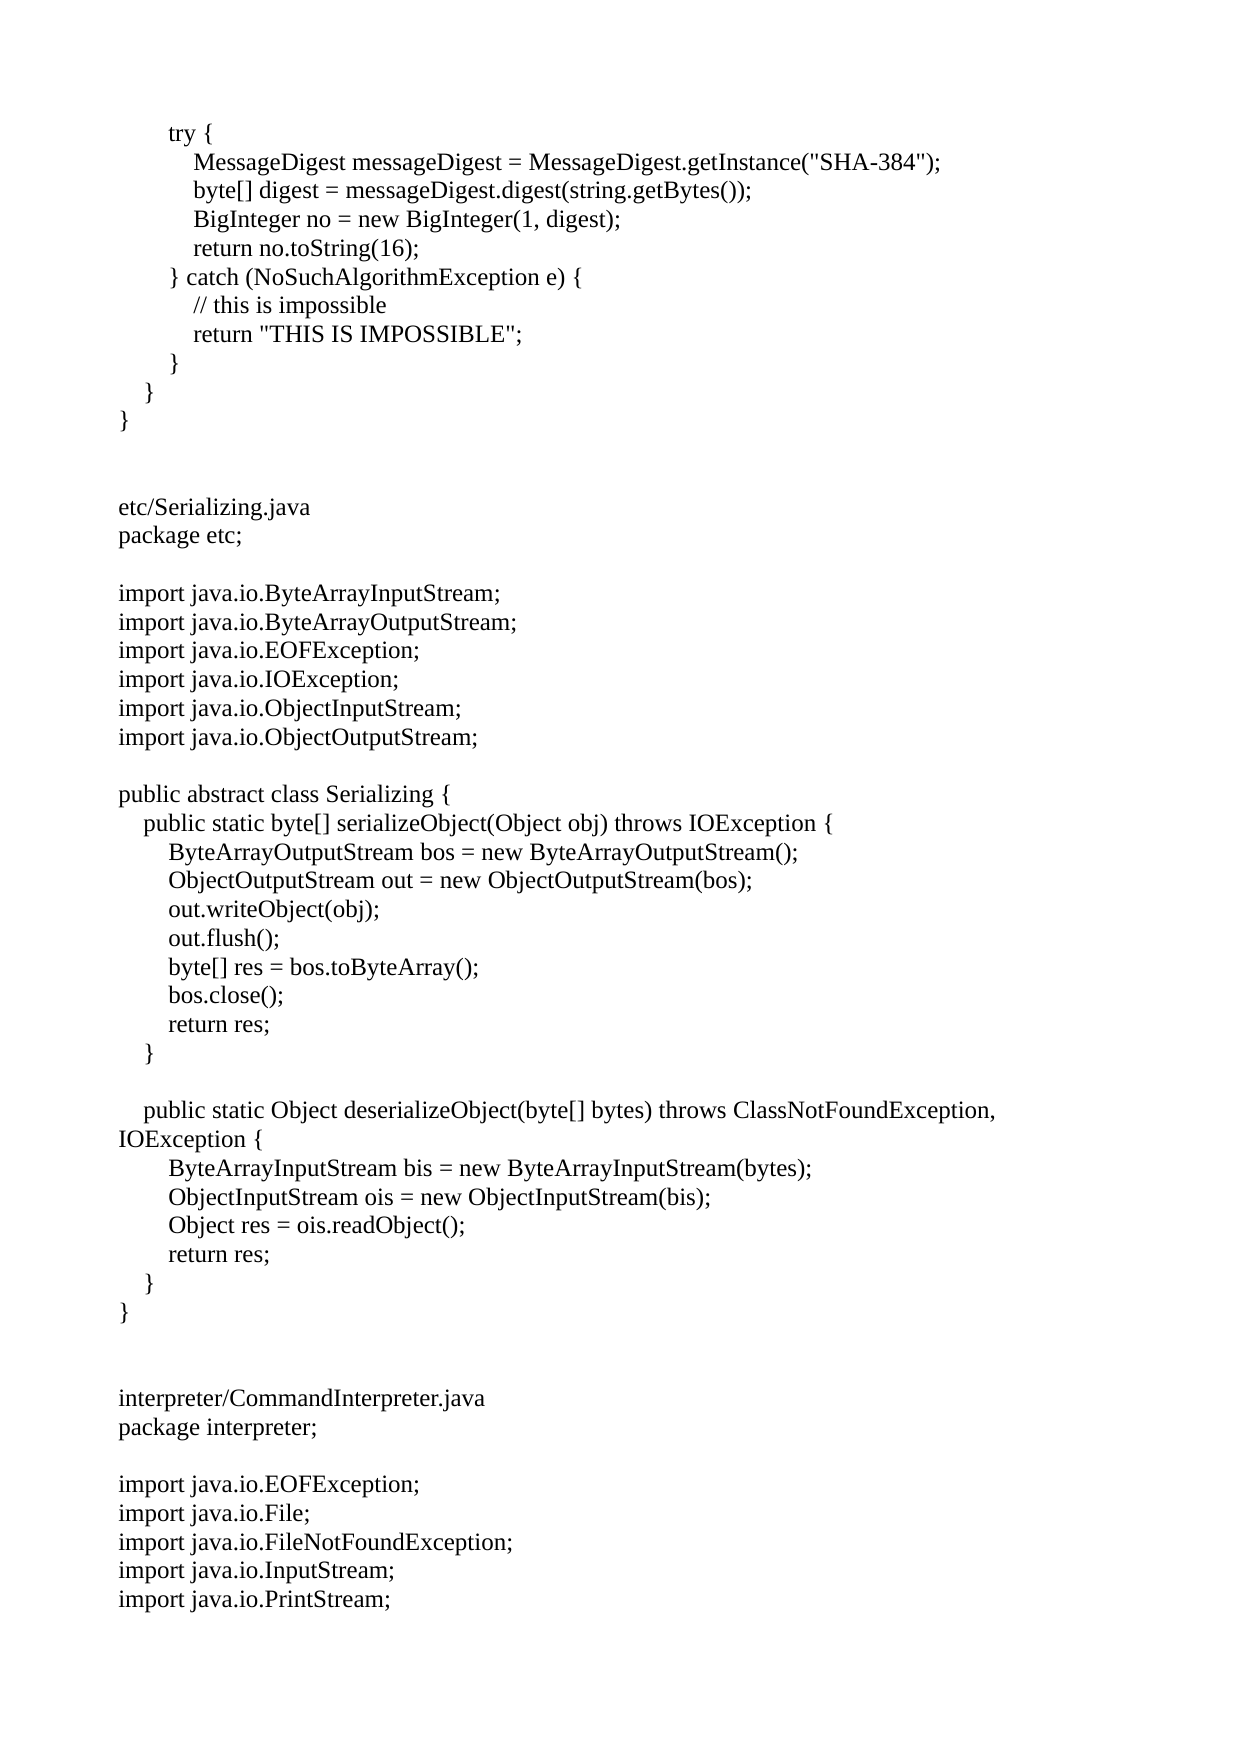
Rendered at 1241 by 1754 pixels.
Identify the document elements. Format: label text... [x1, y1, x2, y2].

text return res; [118, 1009, 1122, 1038]
text } [118, 406, 1122, 434]
text } [118, 1038, 1122, 1067]
text } [118, 348, 1122, 377]
text bos.close(); [118, 981, 1122, 1009]
text } [118, 1268, 1122, 1297]
text } catch (NoSuchAlgorithmException e) { [118, 262, 1122, 291]
text return "THIS IS IMPOSSIBLE"; [118, 319, 1122, 348]
text interpreter/CommandInterpreter.java [118, 1383, 1122, 1412]
text import java.io.ObjectOutputStream; [118, 722, 1122, 751]
text public static Object deserializeObject(byte[] bytes) throws ClassNotFoundException, IOException { [118, 1096, 1122, 1153]
text try { [118, 118, 1122, 147]
text Object res = ois.readObject(); [118, 1211, 1122, 1239]
text public abstract class Serializing { [118, 779, 1122, 808]
text out.flush(); [118, 923, 1122, 952]
text return res; [118, 1239, 1122, 1268]
text import java.io.File; [118, 1498, 1122, 1527]
text etc/Serializing.java [118, 492, 1122, 521]
text import java.io.IOException; [118, 664, 1122, 693]
text MessageDigest messageDigest = MessageDigest.getInstance("SHA-384"); [118, 147, 1122, 176]
text import java.io.ObjectInputStream; [118, 693, 1122, 722]
text public static byte[] serializeObject(Object obj) throws IOException { [118, 808, 1122, 837]
text import java.io.EOFException; [118, 1469, 1122, 1498]
text import java.io.ByteArrayOutputStream; [118, 607, 1122, 636]
text import java.io.EOFException; [118, 636, 1122, 664]
text BigInteger no = new BigInteger(1, digest); [118, 204, 1122, 233]
text return no.toString(16); [118, 233, 1122, 262]
text } [118, 1297, 1122, 1326]
text } [118, 377, 1122, 406]
text out.writeObject(obj); [118, 894, 1122, 923]
text import java.io.InputStream; [118, 1556, 1122, 1584]
text ObjectOutputStream out = new ObjectOutputStream(bos); [118, 866, 1122, 894]
text import java.io.ByteArrayInputStream; [118, 578, 1122, 607]
text package etc; [118, 521, 1122, 549]
text byte[] res = bos.toByteArray(); [118, 952, 1122, 981]
text // this is impossible [118, 291, 1122, 319]
text ByteArrayOutputStream bos = new ByteArrayOutputStream(); [118, 837, 1122, 866]
text byte[] digest = messageDigest.digest(string.getBytes()); [118, 176, 1122, 204]
text ByteArrayInputStream bis = new ByteArrayInputStream(bytes); [118, 1153, 1122, 1182]
text ObjectInputStream ois = new ObjectInputStream(bis); [118, 1182, 1122, 1211]
text import java.io.FileNotFoundException; [118, 1527, 1122, 1556]
text import java.io.PrintStream; [118, 1584, 1122, 1613]
text package interpreter; [118, 1412, 1122, 1441]
